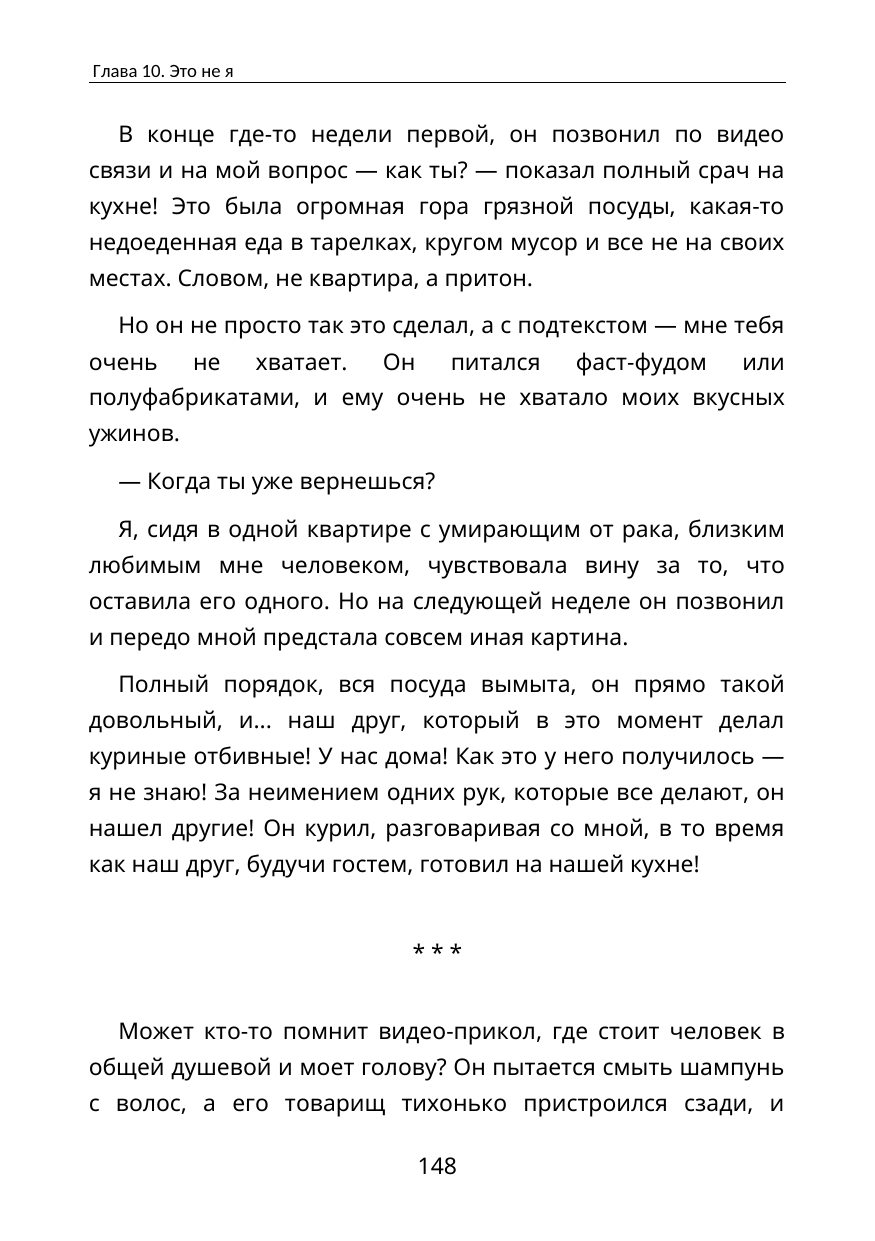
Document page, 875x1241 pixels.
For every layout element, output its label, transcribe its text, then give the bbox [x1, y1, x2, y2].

text Но он не просто так это сделал, а с подтекстом — мне тебя очень не хватает. Он питался фаст-фудом или полуфабрикатами, и ему очень не хватало моих вкусных ужинов. [88, 309, 786, 448]
text — Когда ты уже вернешься? [88, 465, 786, 496]
text Я, сидя в одной квартире с умирающим от рака, близким любимым мне человеком, чувствовала вину за то, что оставила его одного. Но на следующей неделе он позвонил и передо мной предстала совсем иная картина. [88, 513, 786, 652]
text В конце где-то недели первой, он позвонил по видео связи и на мой вопрос — как ты? — показал полный срач на кухне! Это была огромная гора грязной посуды, какая-то недоеденная еда в тарелках, кругом мусор и все не на своих местах. Словом, не квартира, а притон. [88, 118, 786, 293]
subtitle * * * [88, 937, 786, 968]
text Полный порядок, вся посуда вымыта, он прямо такой довольный, и... наш друг, который в это момент делал куриные отбивные! У нас дома! Как это у него получилось — я не знаю! За неимением одних рук, которые все делают, он нашел другие! Он курил, разговаривая со мной, в то время как наш друг, будучи гостем, готовил на нашей кухне! [88, 668, 786, 879]
text Может кто-то помнит видео-прикол, где стоит человек в общей душевой и моет голову? Он пытается смыть шампунь с волос, а его товарищ тихонько пристроился сзади, и [88, 1015, 786, 1118]
